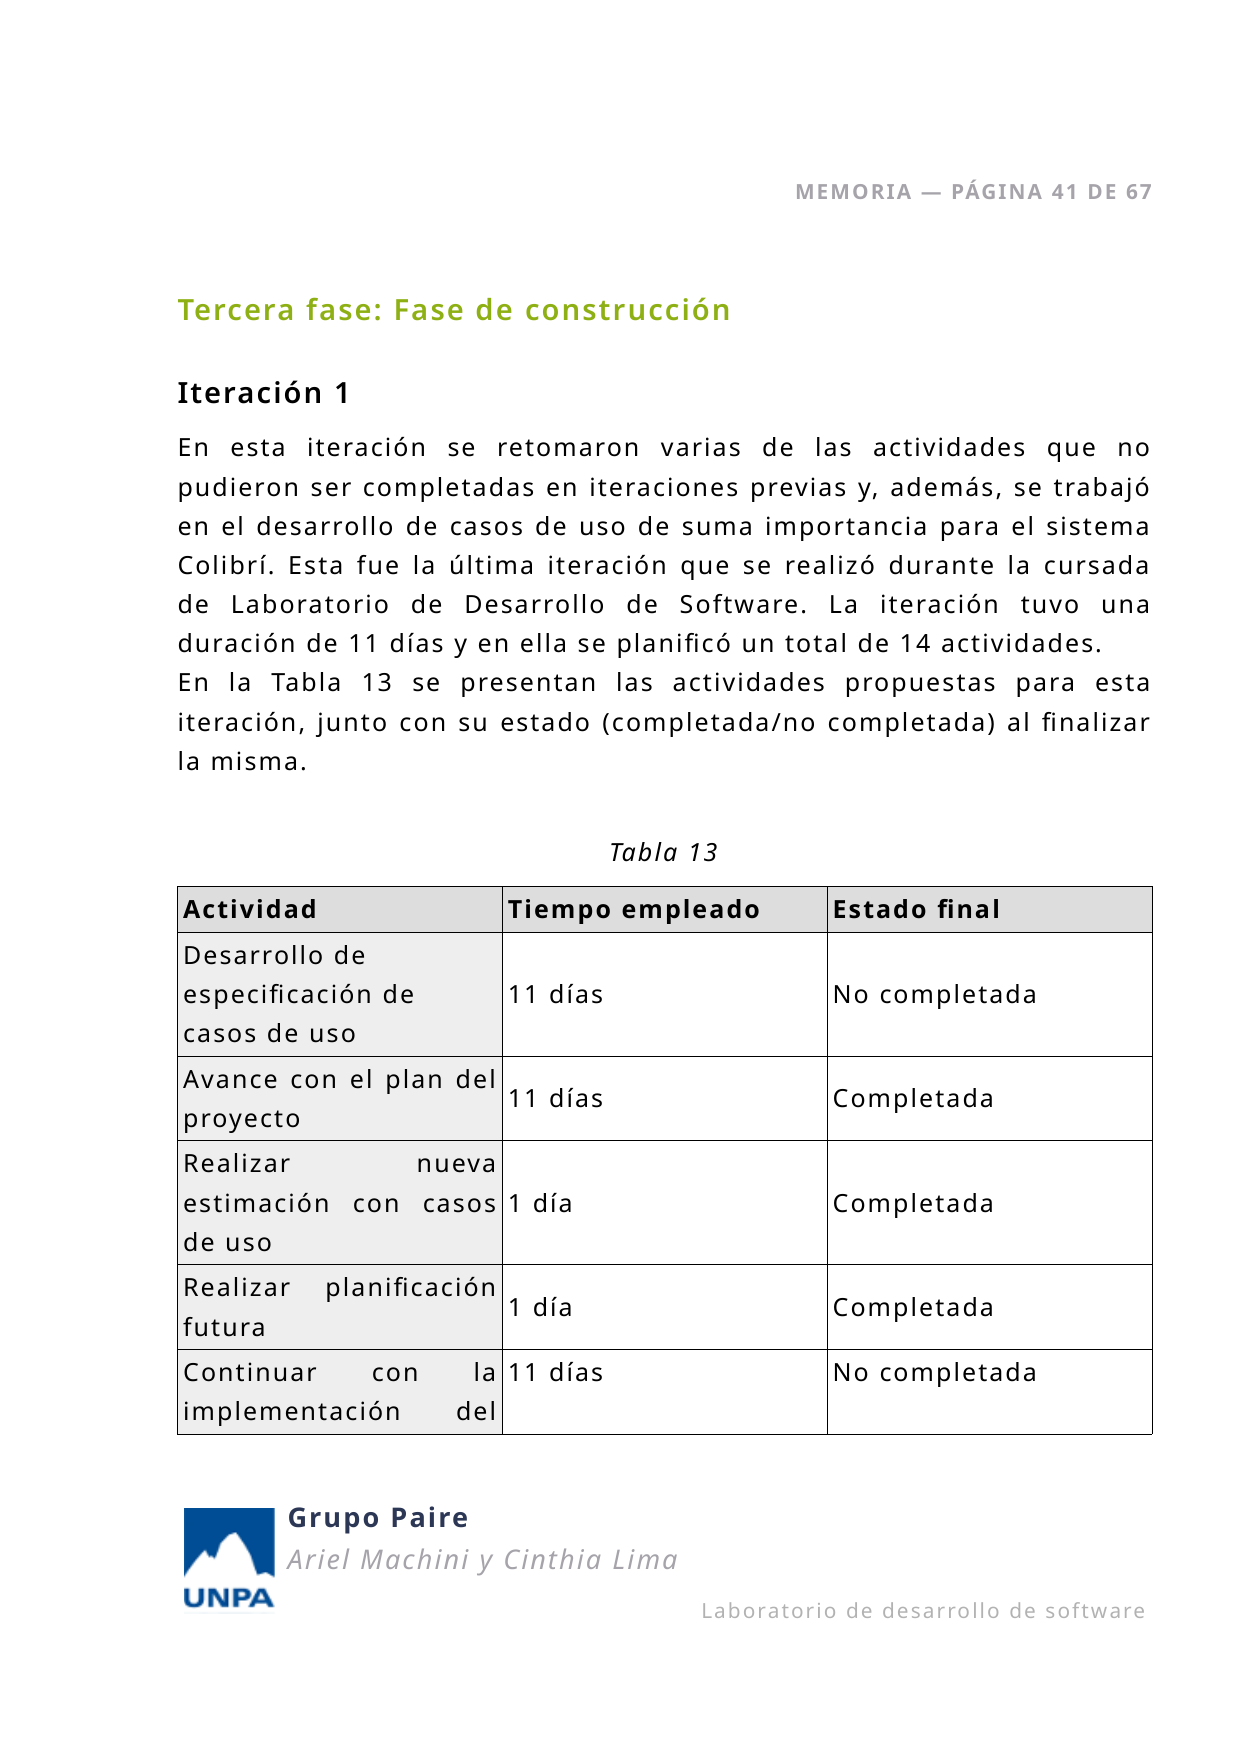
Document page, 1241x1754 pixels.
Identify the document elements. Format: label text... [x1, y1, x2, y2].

table_cell 11 días [503, 1057, 827, 1140]
table_cell 1 día [503, 1265, 827, 1349]
table_cell Completada [828, 1141, 1152, 1264]
table_cell Completada [828, 1057, 1152, 1140]
subtitle Iteración 1 [177, 372, 1152, 412]
table_cell Completada [828, 1265, 1152, 1349]
table_cell Realizar nueva estimación con casos de uso [178, 1141, 502, 1264]
subtitle Tercera fase: Fase de construcción [177, 289, 1152, 328]
table_cell Continuar con la implementación del [178, 1350, 502, 1434]
table_cell Avance con el plan del proyecto [178, 1057, 502, 1140]
text En esta iteración se retomaron varias de las actividades que no pudieron ser completadas en iteraciones previas y, además, se trabajó en el desarrollo de casos de uso de suma importancia para el sistema Colibrí. Esta fue la última iteración que se realizó durante la cursada de Laboratorio de Desarrollo de Software. La iteración tuvo una duración de 11 días y en ella se planificó un total de 14 actividades. [177, 430, 1152, 660]
picture [184, 1508, 275, 1614]
text Tabla 13 [177, 834, 1152, 868]
table_cell Desarrollo de especificación de casos de uso [178, 933, 502, 1056]
table_cell 1 día [503, 1141, 827, 1264]
table_header Tiempo empleado [503, 887, 827, 932]
text En la Tabla 13 se presentan las actividades propuestas para esta iteración, junto con su estado (completada/no completada) al finalizar la misma. [177, 665, 1152, 777]
table_cell No completada [828, 1350, 1152, 1434]
table_header Actividad [178, 887, 502, 932]
table_cell 11 días [503, 933, 827, 1056]
table_header Estado final [828, 887, 1152, 932]
table_cell 11 días [503, 1350, 827, 1434]
table_cell Realizar planificación futura [178, 1265, 502, 1349]
table_cell No completada [828, 933, 1152, 1056]
